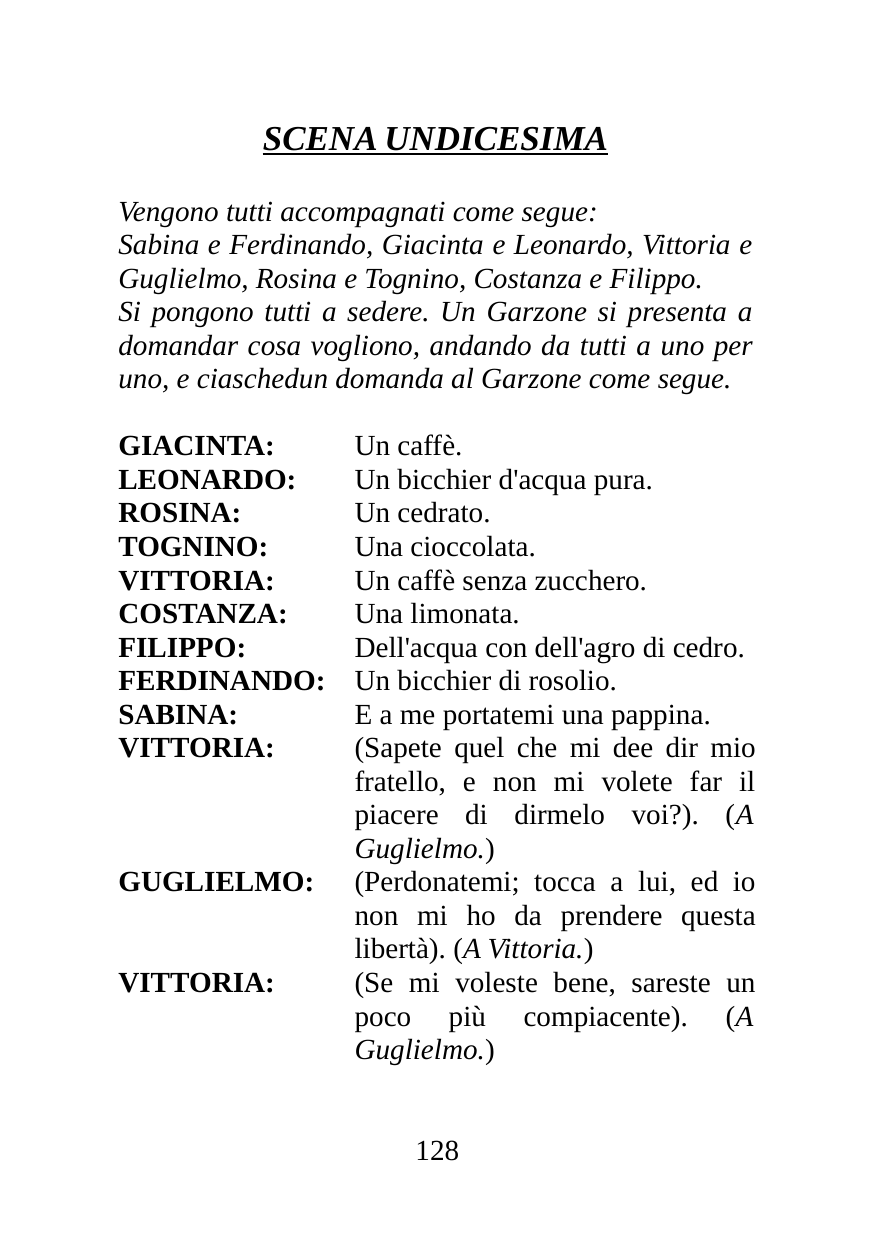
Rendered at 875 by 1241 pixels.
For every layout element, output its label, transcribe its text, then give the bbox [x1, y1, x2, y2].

subtitle SCENA UNDICESIMA [118, 118, 756, 158]
text Si pongono tutti a sedere. Un Garzone si presenta a domandar cosa vogliono, andando da tutti a uno per uno, e ciaschedun domanda al Garzone come segue. [118, 294, 756, 395]
text VITTORIA: (Sapete quel che mi dee dir mio fratello, e non mi volete far il piacere di dirmelo voi?). (A Guglielmo.) [118, 730, 756, 864]
text TOGNINO: Una cioccolata. [118, 529, 756, 563]
text ROSINA: Un cedrato. [118, 496, 756, 529]
text SABINA: E a me portatemi una pappina. [118, 697, 756, 730]
text LEONARDO: Un bicchier d'acqua pura. [118, 462, 756, 496]
text Sabina e Ferdinando, Giacinta e Leonardo, Vittoria e Guglielmo, Rosina e Tognino, Costanza e Filippo. [118, 227, 756, 294]
text VITTORIA: (Se mi voleste bene, sareste un poco più compiacente). (A Guglielmo.) [118, 965, 756, 1066]
text Vengono tutti accompagnati come segue: [118, 194, 756, 227]
text GIACINTA: Un caffè. [118, 428, 756, 462]
text GUGLIELMO: (Perdonatemi; tocca a lui, ed io non mi ho da prendere questa libertà). (A Vittoria.) [118, 864, 756, 965]
text COSTANZA: Una limonata. [118, 596, 756, 630]
text FILIPPO: Dell'acqua con dell'agro di cedro. [118, 630, 756, 663]
text FERDINANDO: Un bicchier di rosolio. [118, 663, 756, 697]
text VITTORIA: Un caffè senza zucchero. [118, 563, 756, 596]
